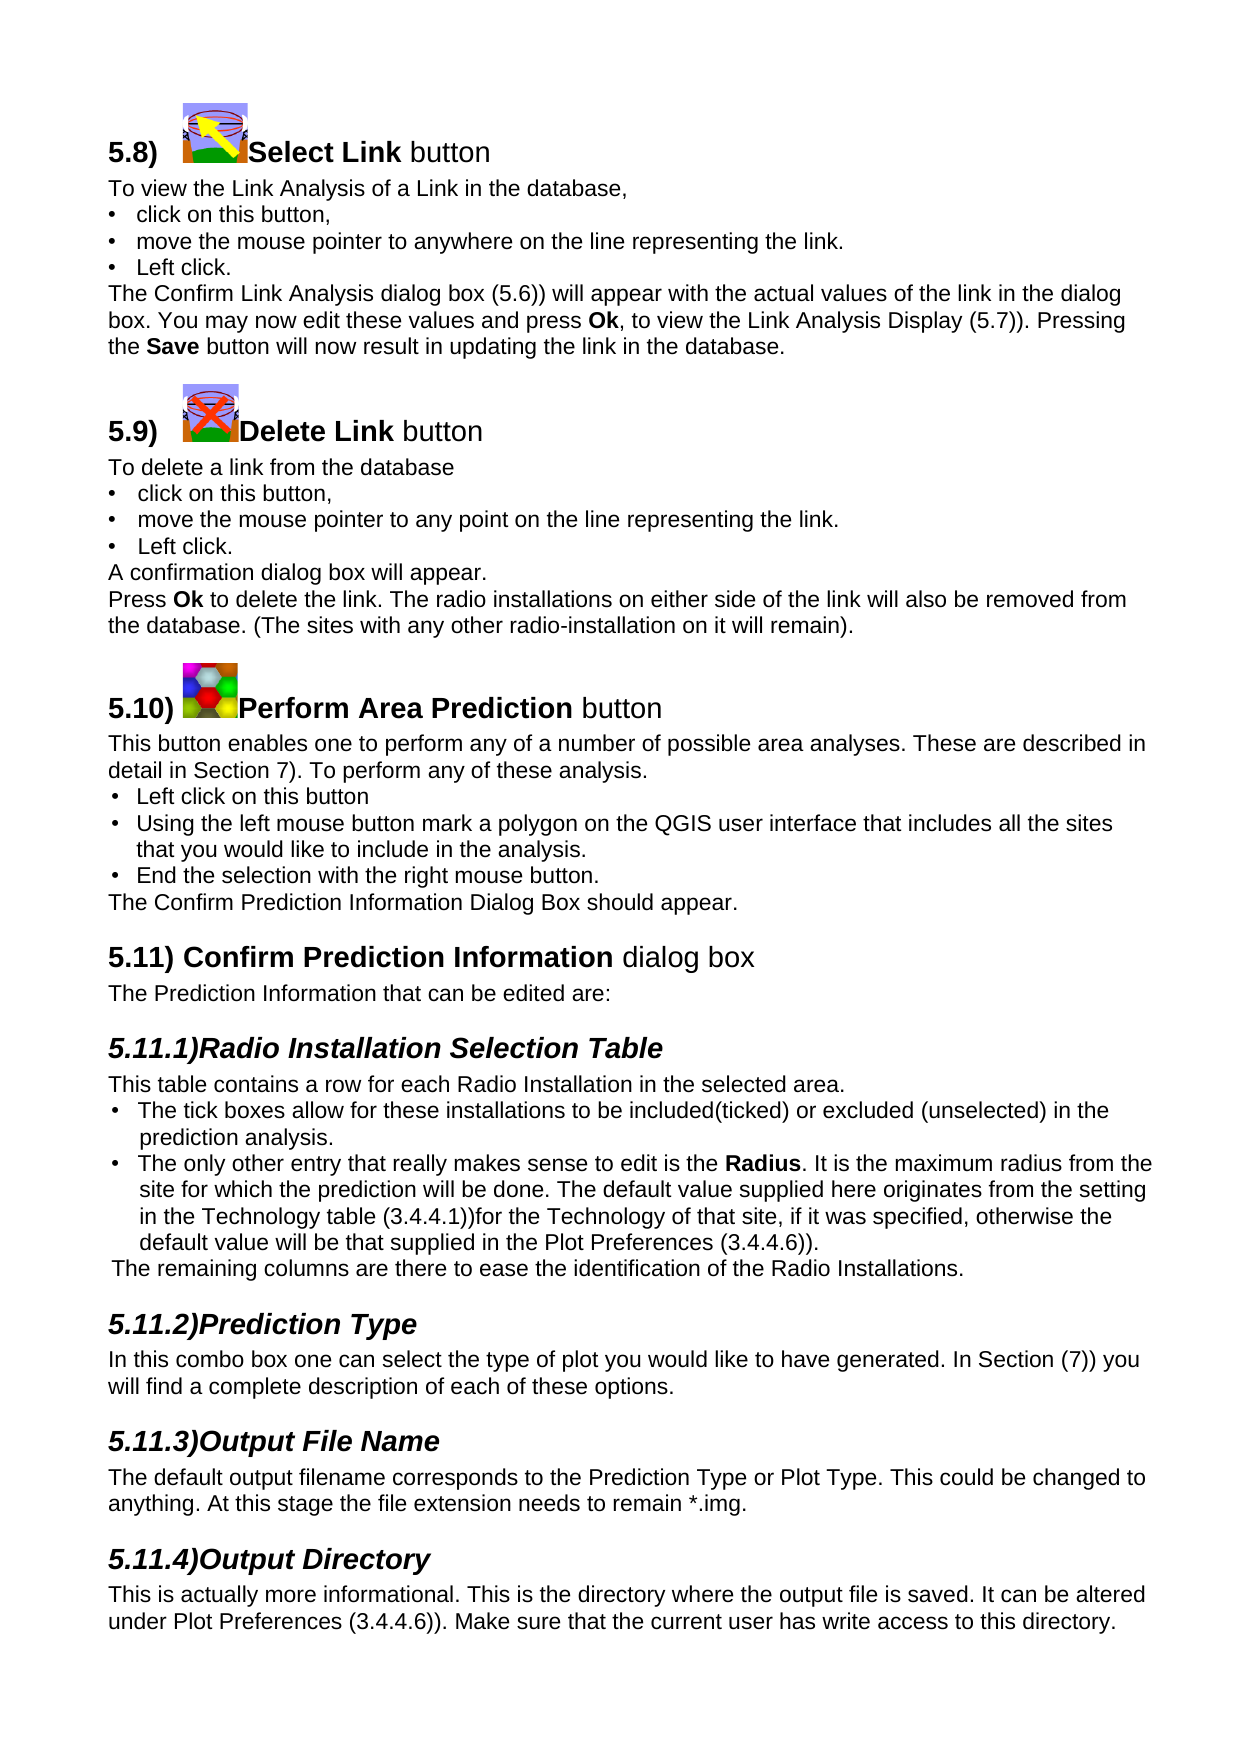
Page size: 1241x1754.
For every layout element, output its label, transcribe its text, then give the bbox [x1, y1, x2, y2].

picture [182, 103, 248, 163]
text This button enables one to perform any of a number of possible area analyses. These are described in detail in Section 7). To perform any of these analysis. [108, 730, 1156, 783]
text To view the Link Analysis of a Link in the database, [108, 175, 1156, 201]
subtitle Delete Link button [108, 384, 1156, 447]
list move the mouse pointer to any point on the line representing the link. [108, 506, 1156, 533]
list Using the left mouse button mark a polygon on the QGIS user interface that includes all the sites that you would like to include in the analysis. [111, 809, 1156, 862]
text A confirmation dialog box will appear. [108, 559, 1156, 586]
list The remaining columns are there to ease the identification of the Radio Installations. [111, 1255, 1156, 1282]
list click on this button, [108, 201, 1156, 228]
subtitle Prediction Type [108, 1307, 1156, 1340]
list The tick boxes allow for these installations to be included(ticked) or excluded (unselected) in the prediction analysis. [111, 1097, 1156, 1150]
subtitle Select Link button [108, 103, 1156, 169]
text This table contains a row for each Radio Installation in the selected area. [108, 1071, 1156, 1097]
list move the mouse pointer to anywhere on the line representing the link. [108, 228, 1156, 254]
list Left click. [108, 254, 1156, 280]
subtitle Confirm Prediction Information dialog box [108, 940, 1156, 973]
text The default output filename corresponds to the Prediction Type or Plot Type. This could be changed to anything. At this stage the file extension needs to remain *.img. [108, 1464, 1156, 1517]
list The only other entry that really makes sense to edit is the Radius. It is the maximum radius from the site for which the prediction will be done. The default value supplied here originates from the setting in the Technology table (3.4.4.1))for the Technology of that site, if it was specified, otherwise the default value will be that supplied in the Plot Preferences (3.4.4.6)). [111, 1150, 1156, 1255]
subtitle Radio Installation Selection Table [108, 1031, 1156, 1064]
text In this combo box one can select the type of plot you would like to have generated. In Section (7)) you will find a complete description of each of these options. [108, 1346, 1156, 1399]
picture [182, 663, 238, 718]
subtitle Output Directory [108, 1542, 1156, 1575]
picture [182, 384, 239, 442]
list End the selection with the right mouse button. [111, 862, 1156, 888]
list click on this button, [108, 480, 1156, 506]
list Left click. [108, 533, 1156, 559]
text The Prediction Information that can be edited are: [108, 980, 1156, 1006]
text Press Ok to delete the link. The radio installations on either side of the link will also be removed from the database. (The sites with any other radio-installation on it will remain). [108, 586, 1156, 638]
text To delete a link from the database [108, 454, 1156, 480]
subtitle Output File Name [108, 1424, 1156, 1458]
text This is actually more informational. This is the directory where the output file is saved. It can be altered under Plot Preferences (3.4.4.6)). Make sure that the current user has write access to this directory. [108, 1581, 1156, 1634]
subtitle Perform Area Prediction button [108, 663, 1156, 724]
text The Confirm Link Analysis dialog box (5.6)) will appear with the actual values of the link in the dialog box. You may now edit these values and press Ok, to view the Link Analysis Display (5.7)). Pressing the Save button will now result in updating the link in the database. [108, 280, 1156, 359]
text The Confirm Prediction Information Dialog Box should appear. [108, 888, 1156, 915]
list Left click on this button [111, 783, 1156, 809]
